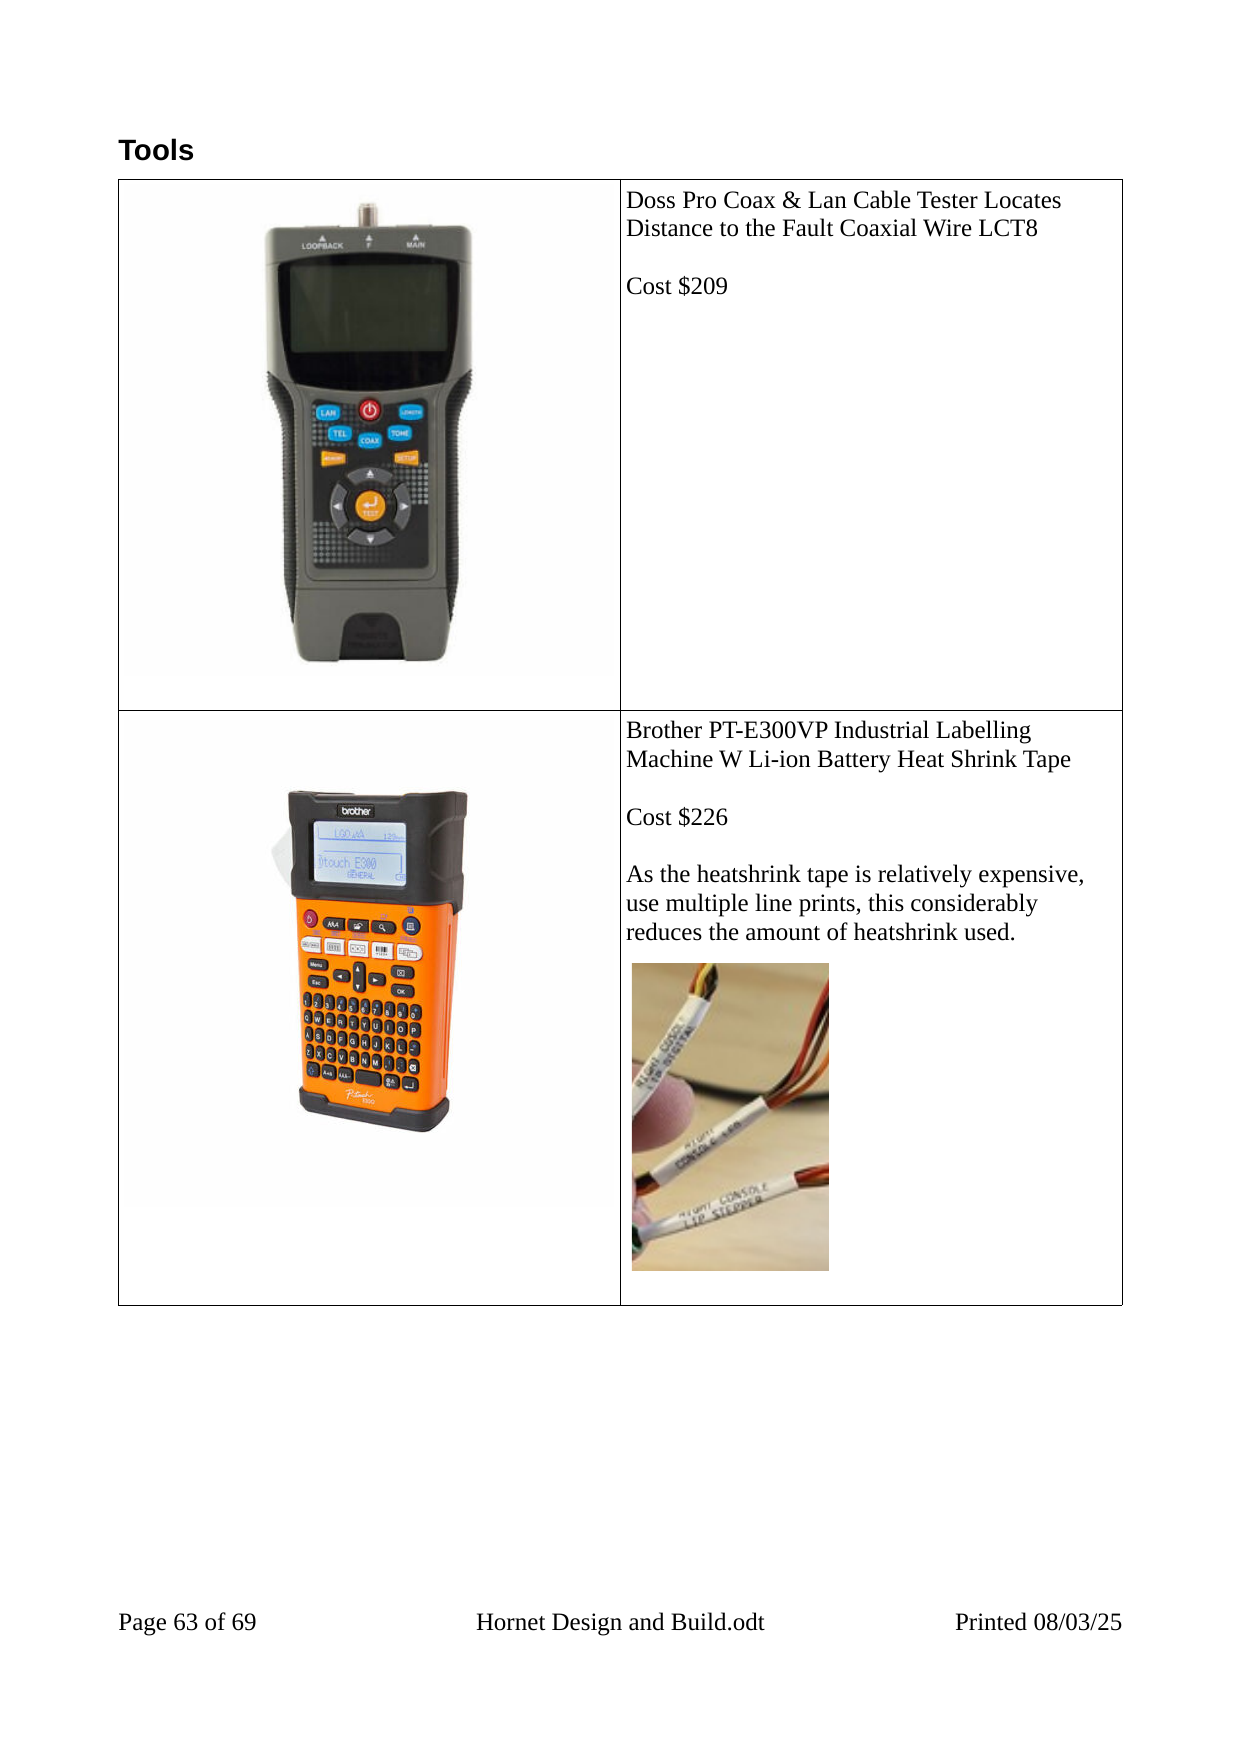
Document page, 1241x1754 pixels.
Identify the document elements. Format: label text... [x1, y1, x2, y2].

table_cell [119, 711, 620, 1305]
table_cell Brother PT-E300VP Industrial Labelling Machine W Li-ion Battery Heat Shrink Tape Cost $226 As the heatshrink tape is relatively expensive, use multiple line prints, this considerably reduces the amount of heatshrink used. [621, 711, 1122, 1305]
picture [123, 184, 615, 676]
table_header [119, 180, 620, 710]
table_header Doss Pro Coax & Lan Cable Tester Locates Distance to the Fault Coaxial Wire LCT8 Cost $209 [621, 180, 1122, 710]
picture [631, 963, 829, 1271]
subtitle Tools [118, 133, 1122, 166]
picture [123, 715, 615, 1207]
